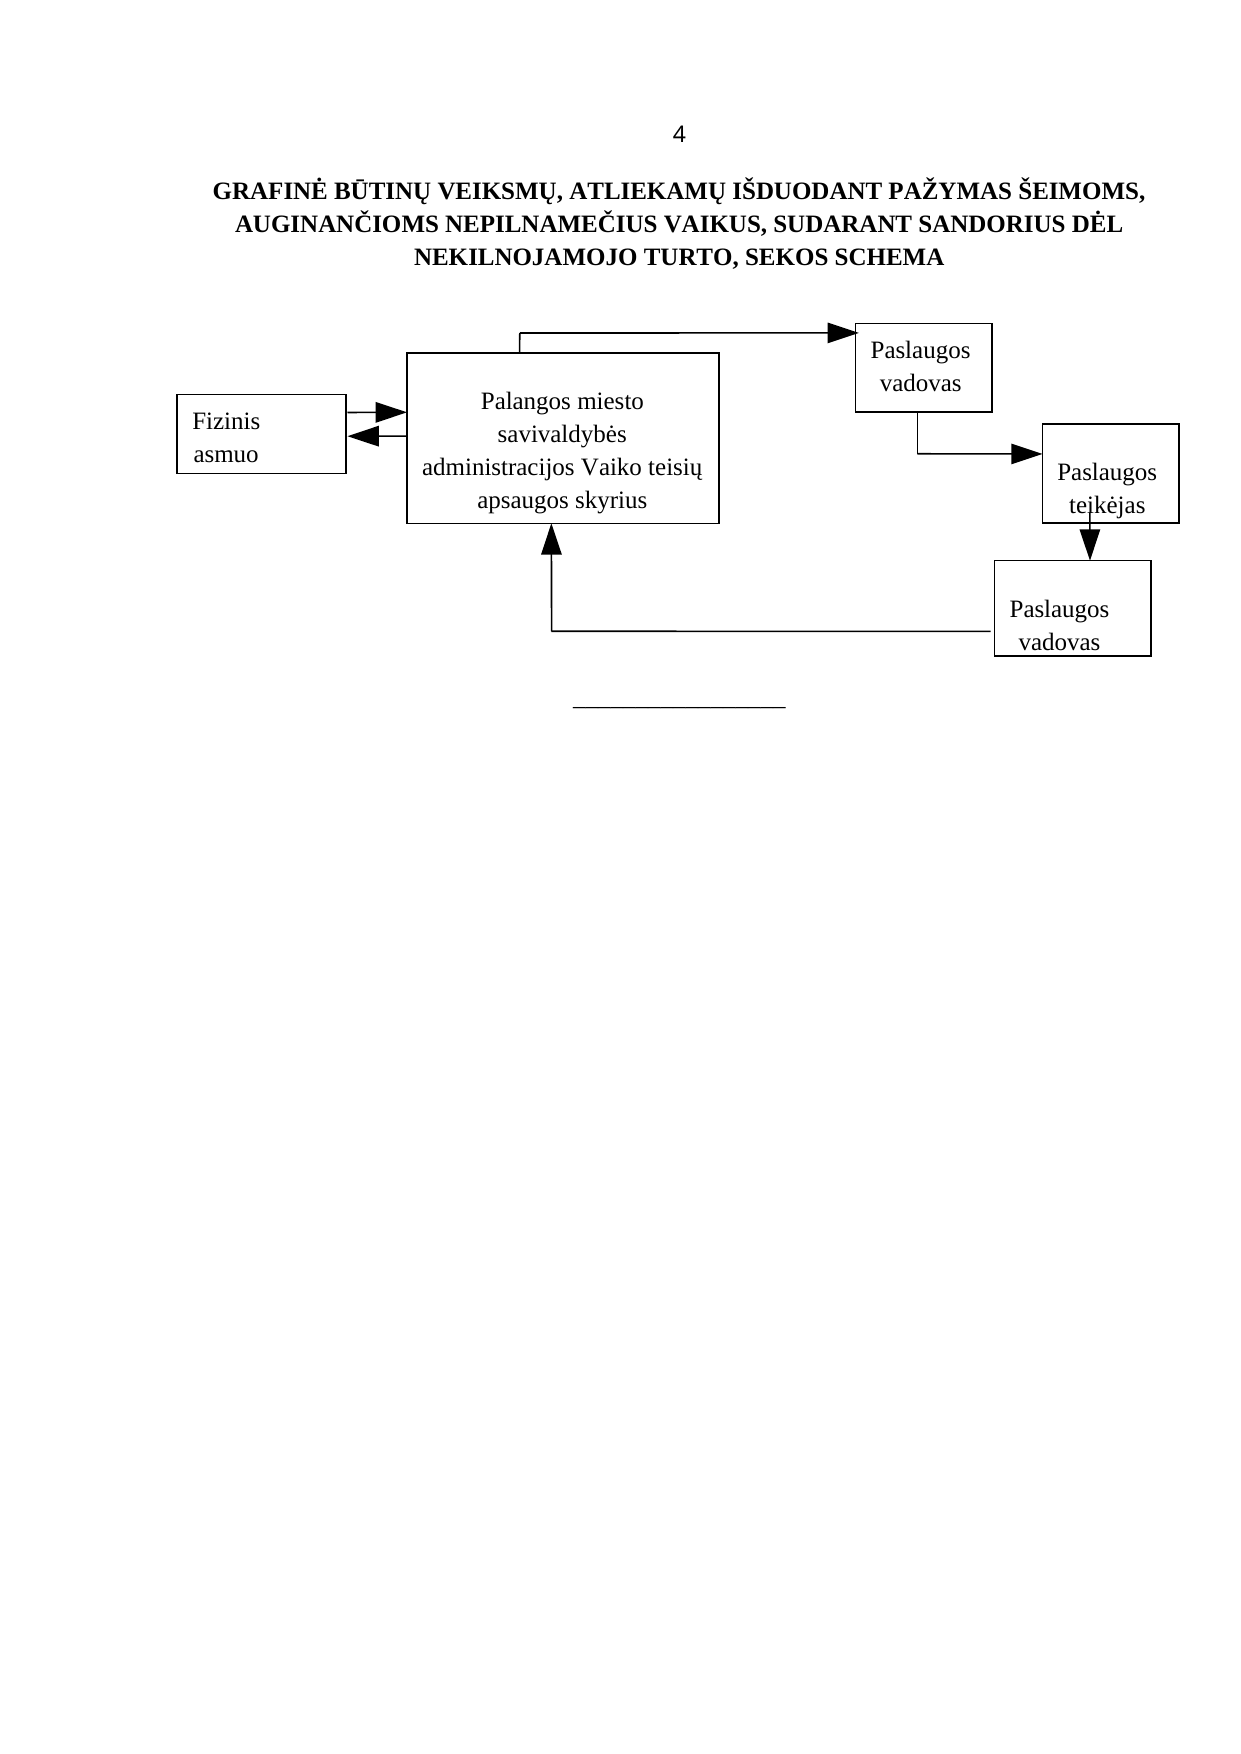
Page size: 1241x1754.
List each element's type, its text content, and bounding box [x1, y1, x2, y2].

text GRAFINĖ BŪTINŲ VEIKSMŲ, ATLIEKAMŲ IŠDUODANT PAŽYMAS ŠEIMOMS, AUGINANČIOMS NEPILNAMEČIUS VAIKUS, SUDARANT SANDORIUS DĖL NEKILNOJAMOJO TURTO, SEKOS SCHEMA [177, 176, 1181, 271]
text _________________ [177, 682, 1181, 711]
